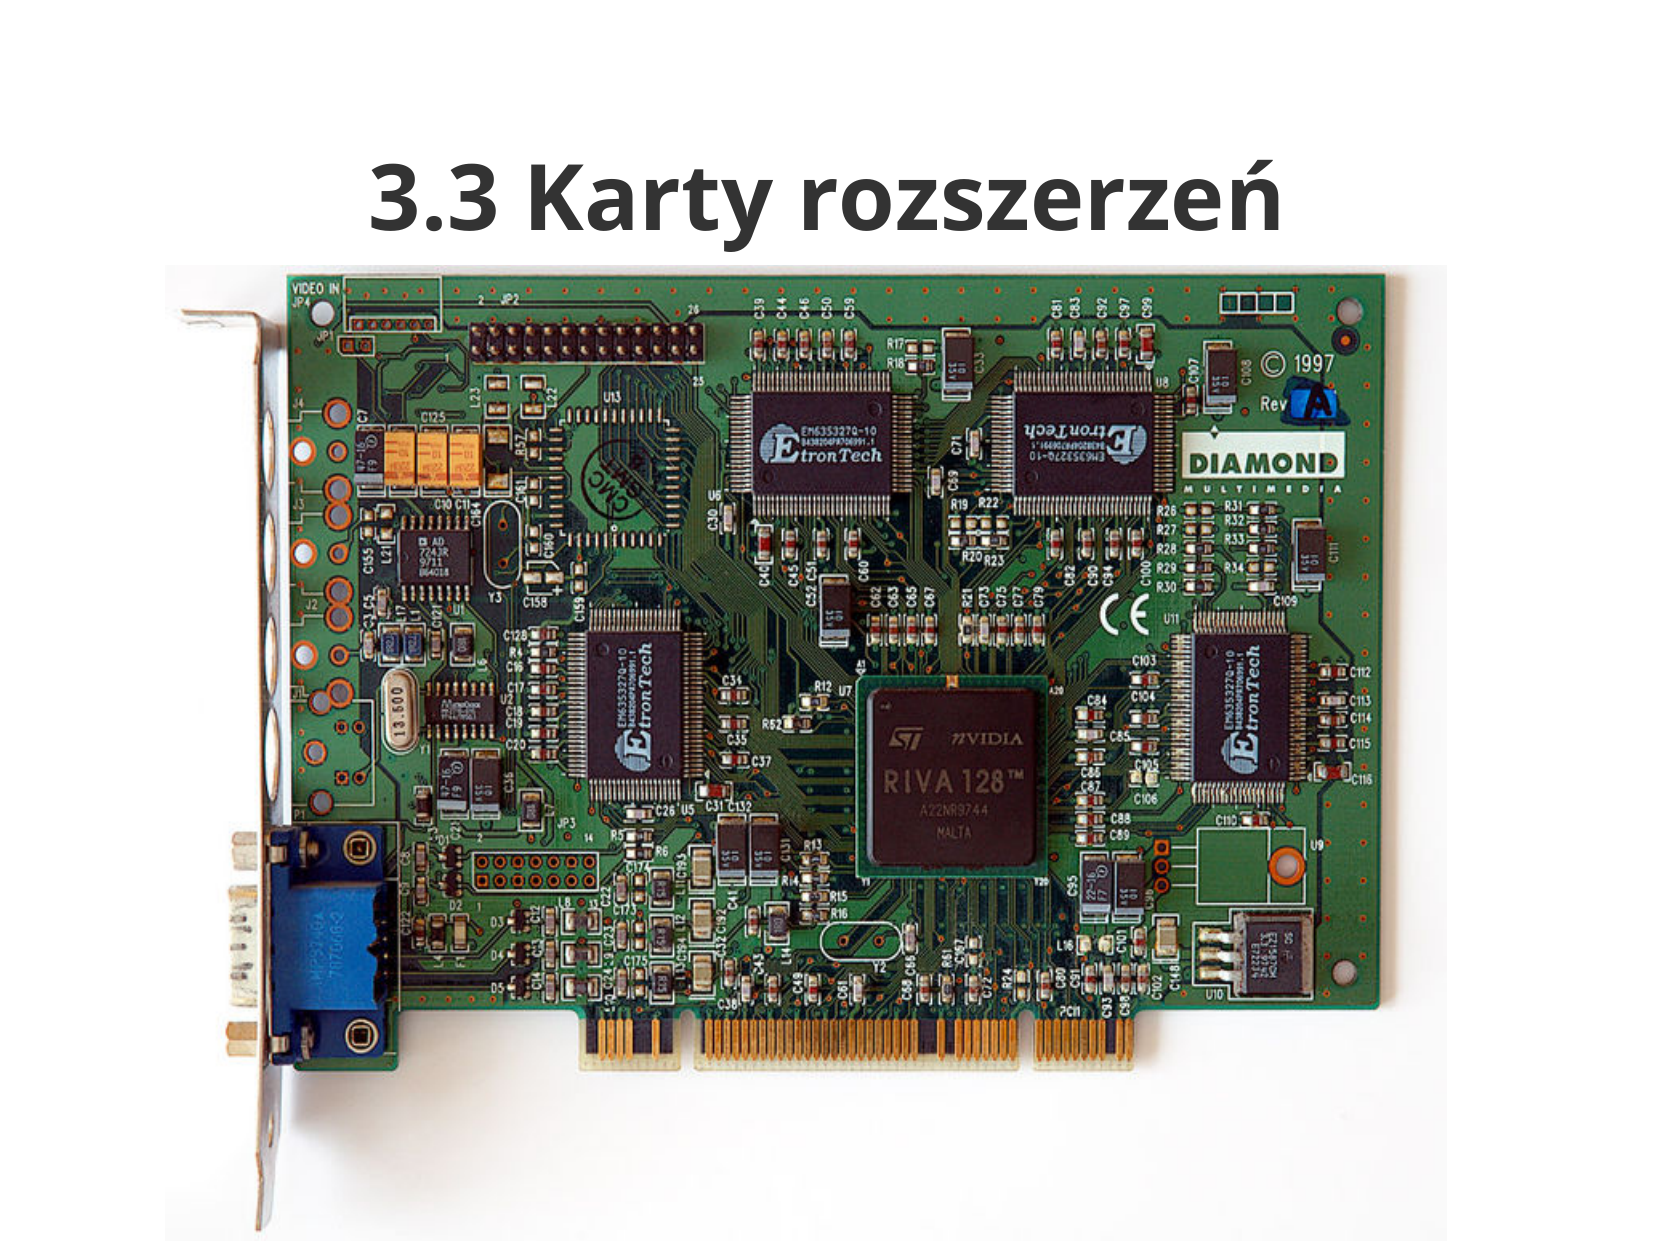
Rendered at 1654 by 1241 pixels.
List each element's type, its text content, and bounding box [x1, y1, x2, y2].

title 3.3 Karty rozszerzeń [121, 91, 1534, 299]
picture [165, 265, 1447, 1241]
